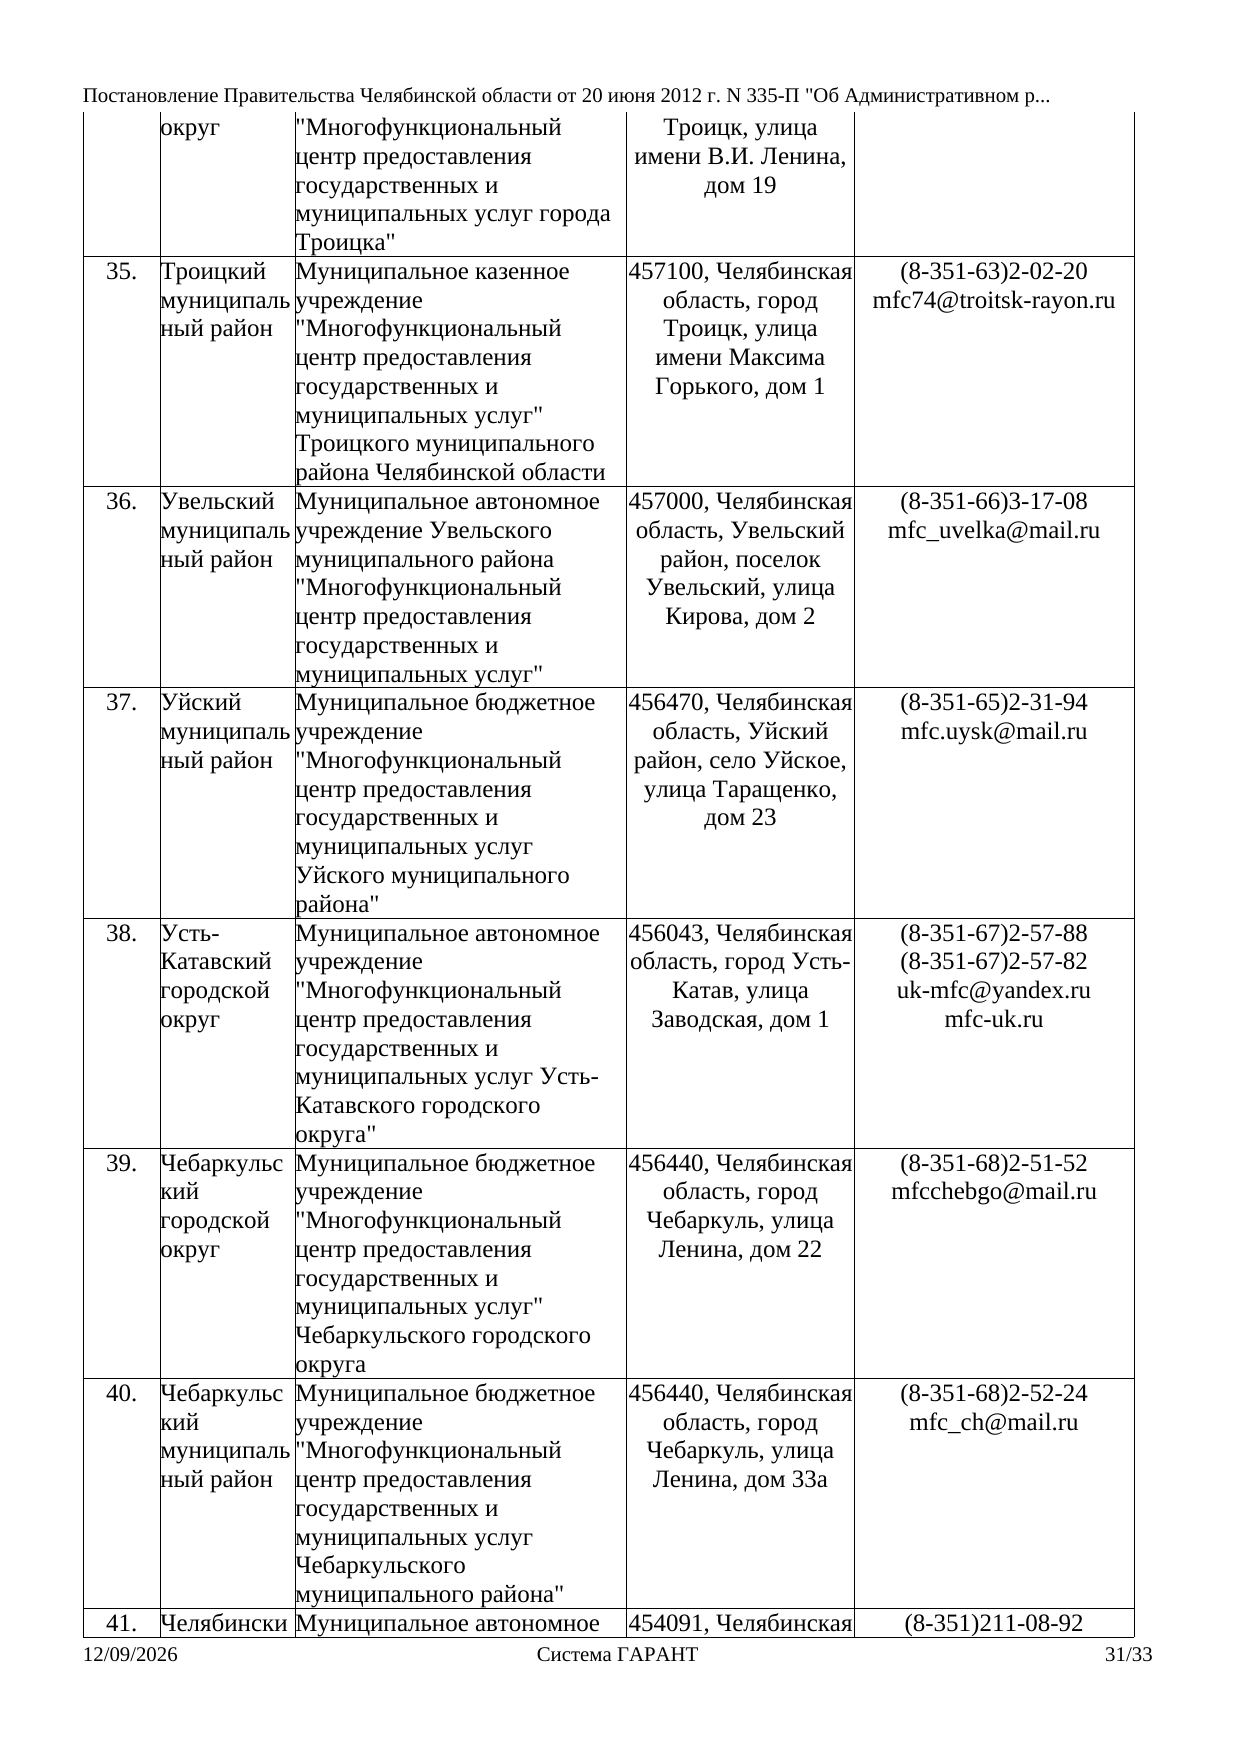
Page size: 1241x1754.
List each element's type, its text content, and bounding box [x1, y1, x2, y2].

table_cell 456440, Челябинская область, город Чебаркуль, улица Ленина, дом 22 [627, 1149, 854, 1378]
table_cell Муниципальное казенное учреждение "Многофункциональный центр предоставления государственных и муниципальных услуг" Троицкого муниципального района Челябинской области [296, 257, 626, 486]
table_cell Чебаркульский городской округ [161, 1149, 295, 1378]
table_cell (8-351-65)2-31-94 mfc.uysk@mail.ru [855, 688, 1134, 918]
table_cell 40. [84, 1379, 160, 1608]
table_cell Уйский муниципальный район [161, 688, 295, 918]
table_cell 39. [84, 1149, 160, 1378]
table_cell (8-351)211-08-92 [855, 1609, 1134, 1637]
table_cell (8-351-67)2-57-88 (8-351-67)2-57-82 uk-mfc@yandex.ru mfc-uk.ru [855, 919, 1134, 1148]
table_cell [84, 112, 160, 256]
table_cell [855, 112, 1134, 256]
table_cell Муниципальное бюджетное учреждение "Многофункциональный центр предоставления государственных и муниципальных услуг Уйского муниципального района" [296, 688, 626, 918]
table_cell Челябински [161, 1609, 295, 1637]
table_cell 454091, Челябинская [627, 1609, 854, 1637]
table_cell Муниципальное бюджетное учреждение "Многофункциональный центр предоставления государственных и муниципальных услуг Чебаркульского муниципального района" [296, 1379, 626, 1608]
table_cell Чебаркульский муниципальный район [161, 1379, 295, 1608]
table_cell Муниципальное бюджетное учреждение "Многофункциональный центр предоставления государственных и муниципальных услуг" Чебаркульского городского округа [296, 1149, 626, 1378]
table_cell Муниципальное автономное учреждение "Многофункциональный центр предоставления государственных и муниципальных услуг Усть-Катавского городского округа" [296, 919, 626, 1148]
table_cell Муниципальное автономное [296, 1609, 626, 1637]
table_cell (8-351-68)2-52-24 mfc_ch@mail.ru [855, 1379, 1134, 1608]
table_cell 457000, Челябинская область, Увельский район, поселок Увельский, улица Кирова, дом 2 [627, 487, 854, 687]
table_cell 37. [84, 688, 160, 918]
table_cell Муниципальное автономное учреждение Увельского муниципального района "Многофункциональный центр предоставления государственных и муниципальных услуг" [296, 487, 626, 687]
table_cell 38. [84, 919, 160, 1148]
table_cell Усть-Катавский городской округ [161, 919, 295, 1148]
table_cell (8-351-68)2-51-52 mfcchebgo@mail.ru [855, 1149, 1134, 1378]
table_cell 36. [84, 487, 160, 687]
table_cell 456440, Челябинская область, город Чебаркуль, улица Ленина, дом 33а [627, 1379, 854, 1608]
table_cell (8-351-63)2-02-20 mfc74@troitsk-rayon.ru [855, 257, 1134, 486]
table_cell 35. [84, 257, 160, 486]
table_cell "Многофункциональный центр предоставления государственных и муниципальных услуг города Троицка" [296, 112, 626, 256]
table_cell Увельский муниципальный район [161, 487, 295, 687]
table_cell (8-351-66)3-17-08 mfc_uvelka@mail.ru [855, 487, 1134, 687]
table_cell 41. [84, 1609, 160, 1637]
table_cell округ [161, 112, 295, 256]
table_cell Троицк, улица имени В.И. Ленина, дом 19 [627, 112, 854, 256]
table_cell Троицкий муниципальный район [161, 257, 295, 486]
table_cell 456470, Челябинская область, Уйский район, село Уйское, улица Таращенко, дом 23 [627, 688, 854, 918]
table_cell 456043, Челябинская область, город Усть-Катав, улица Заводская, дом 1 [627, 919, 854, 1148]
table_cell 457100, Челябинская область, город Троицк, улица имени Максима Горького, дом 1 [627, 257, 854, 486]
